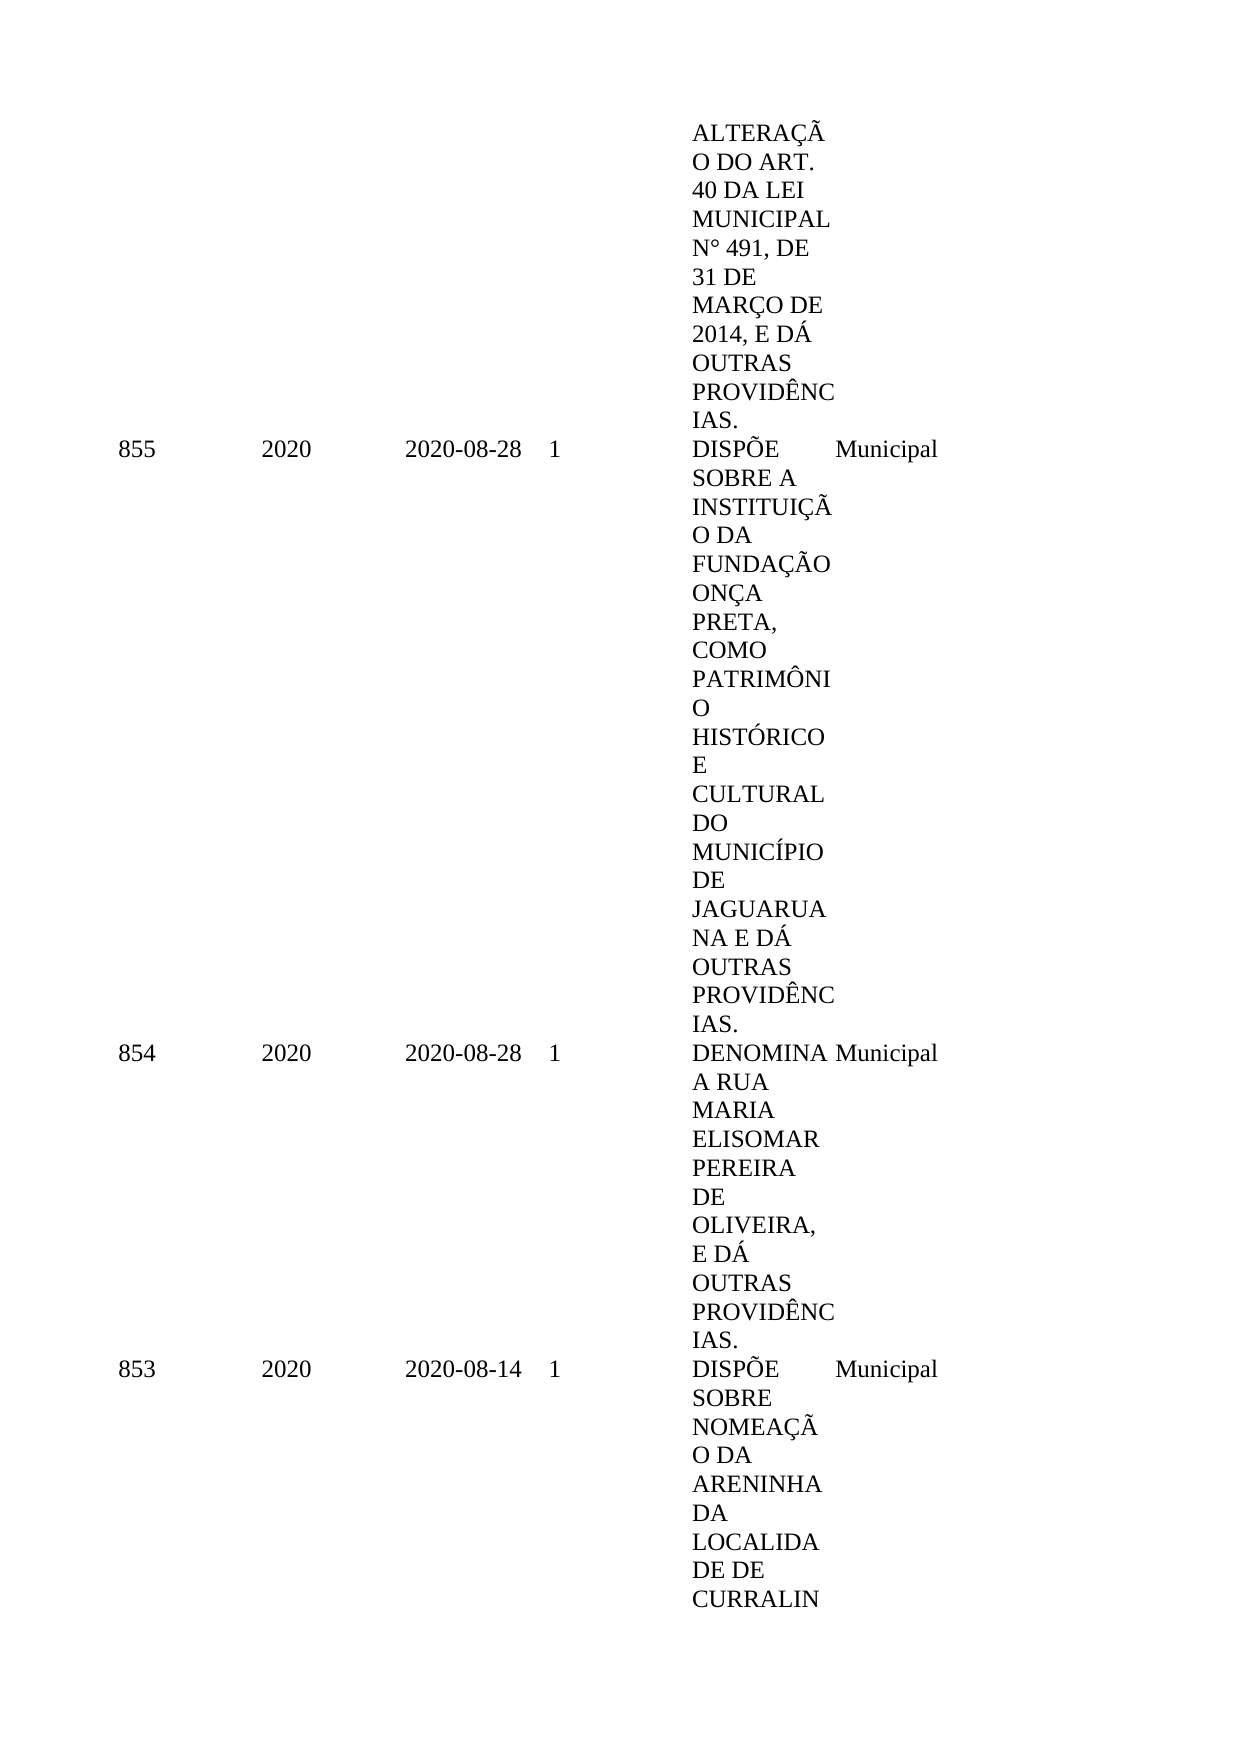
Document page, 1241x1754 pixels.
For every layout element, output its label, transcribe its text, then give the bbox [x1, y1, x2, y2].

table_cell 855 [118, 434, 261, 1038]
table_cell 2020 [261, 1354, 405, 1613]
table_cell Municipal [835, 1354, 979, 1613]
table_cell [979, 1354, 1122, 1613]
table_cell 1 [548, 1354, 692, 1613]
table_cell [979, 434, 1122, 1038]
table_cell 1 [548, 1038, 692, 1354]
table_cell 2020-08-28 [405, 1038, 548, 1354]
table_cell 853 [118, 1354, 261, 1613]
table_cell [405, 118, 548, 434]
table_cell 854 [118, 1038, 261, 1354]
table_cell 1 [548, 434, 692, 1038]
table_cell [979, 118, 1122, 434]
table_cell [261, 118, 405, 434]
table_cell [835, 118, 979, 434]
table_cell DENOMINA A RUA MARIA ELISOMAR PEREIRA DE OLIVEIRA, E DÁ OUTRAS PROVIDÊNCIAS. [692, 1038, 835, 1354]
table_cell ALTERAÇÃO DO ART. 40 DA LEI MUNICIPAL N° 491, DE 31 DE MARÇO DE 2014, E DÁ OUTRAS PROVIDÊNCIAS. [692, 118, 835, 434]
table_cell 2020 [261, 434, 405, 1038]
table_cell DISPÕE SOBRE NOMEAÇÃO DA ARENINHA DA LOCALIDADE DE CURRALIN [692, 1354, 835, 1613]
table_cell Municipal [835, 434, 979, 1038]
table_cell [548, 118, 692, 434]
table_cell 2020-08-28 [405, 434, 548, 1038]
table_cell 2020 [261, 1038, 405, 1354]
table_cell 2020-08-14 [405, 1354, 548, 1613]
table_cell [118, 118, 261, 434]
table_cell Municipal [835, 1038, 979, 1354]
table_cell DISPÕE SOBRE A INSTITUIÇÃO DA FUNDAÇÃO ONÇA PRETA, COMO PATRIMÔNIO HISTÓRICO E CULTURAL DO MUNICÍPIO DE JAGUARUANA E DÁ OUTRAS PROVIDÊNCIAS. [692, 434, 835, 1038]
table_cell [979, 1038, 1122, 1354]
